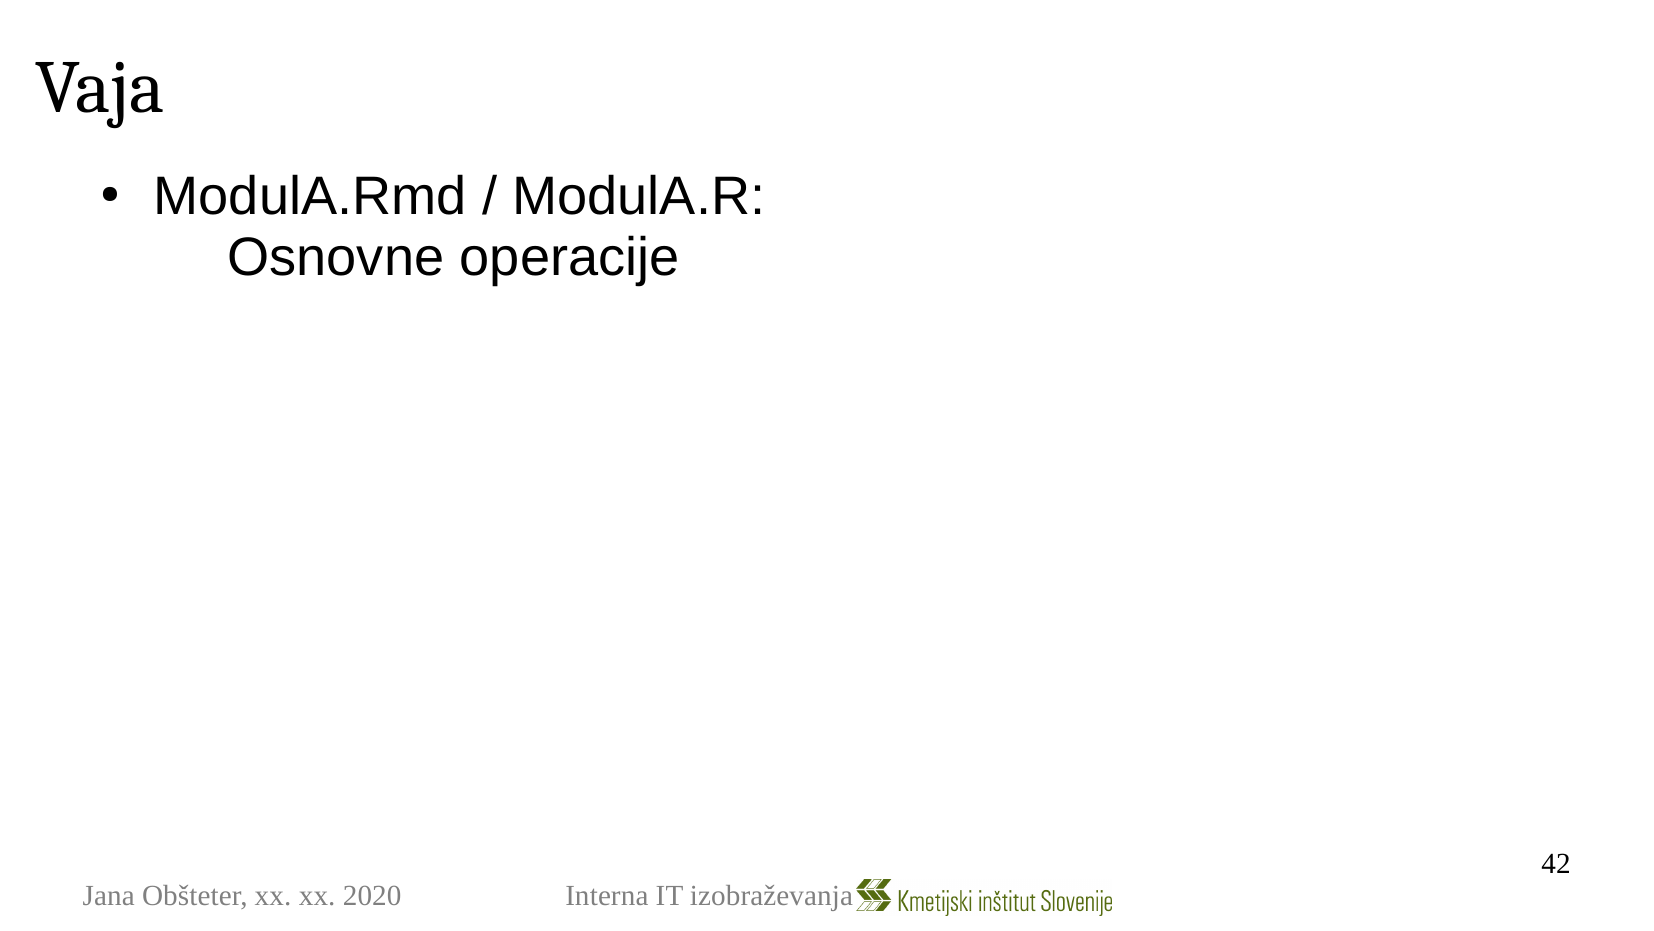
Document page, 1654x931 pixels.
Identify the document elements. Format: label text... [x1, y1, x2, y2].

picture [856, 879, 1112, 916]
title Vaja [35, 21, 1524, 154]
list ModulA.Rmd / ModulA.R: Osnovne operacije [82, 165, 1642, 827]
